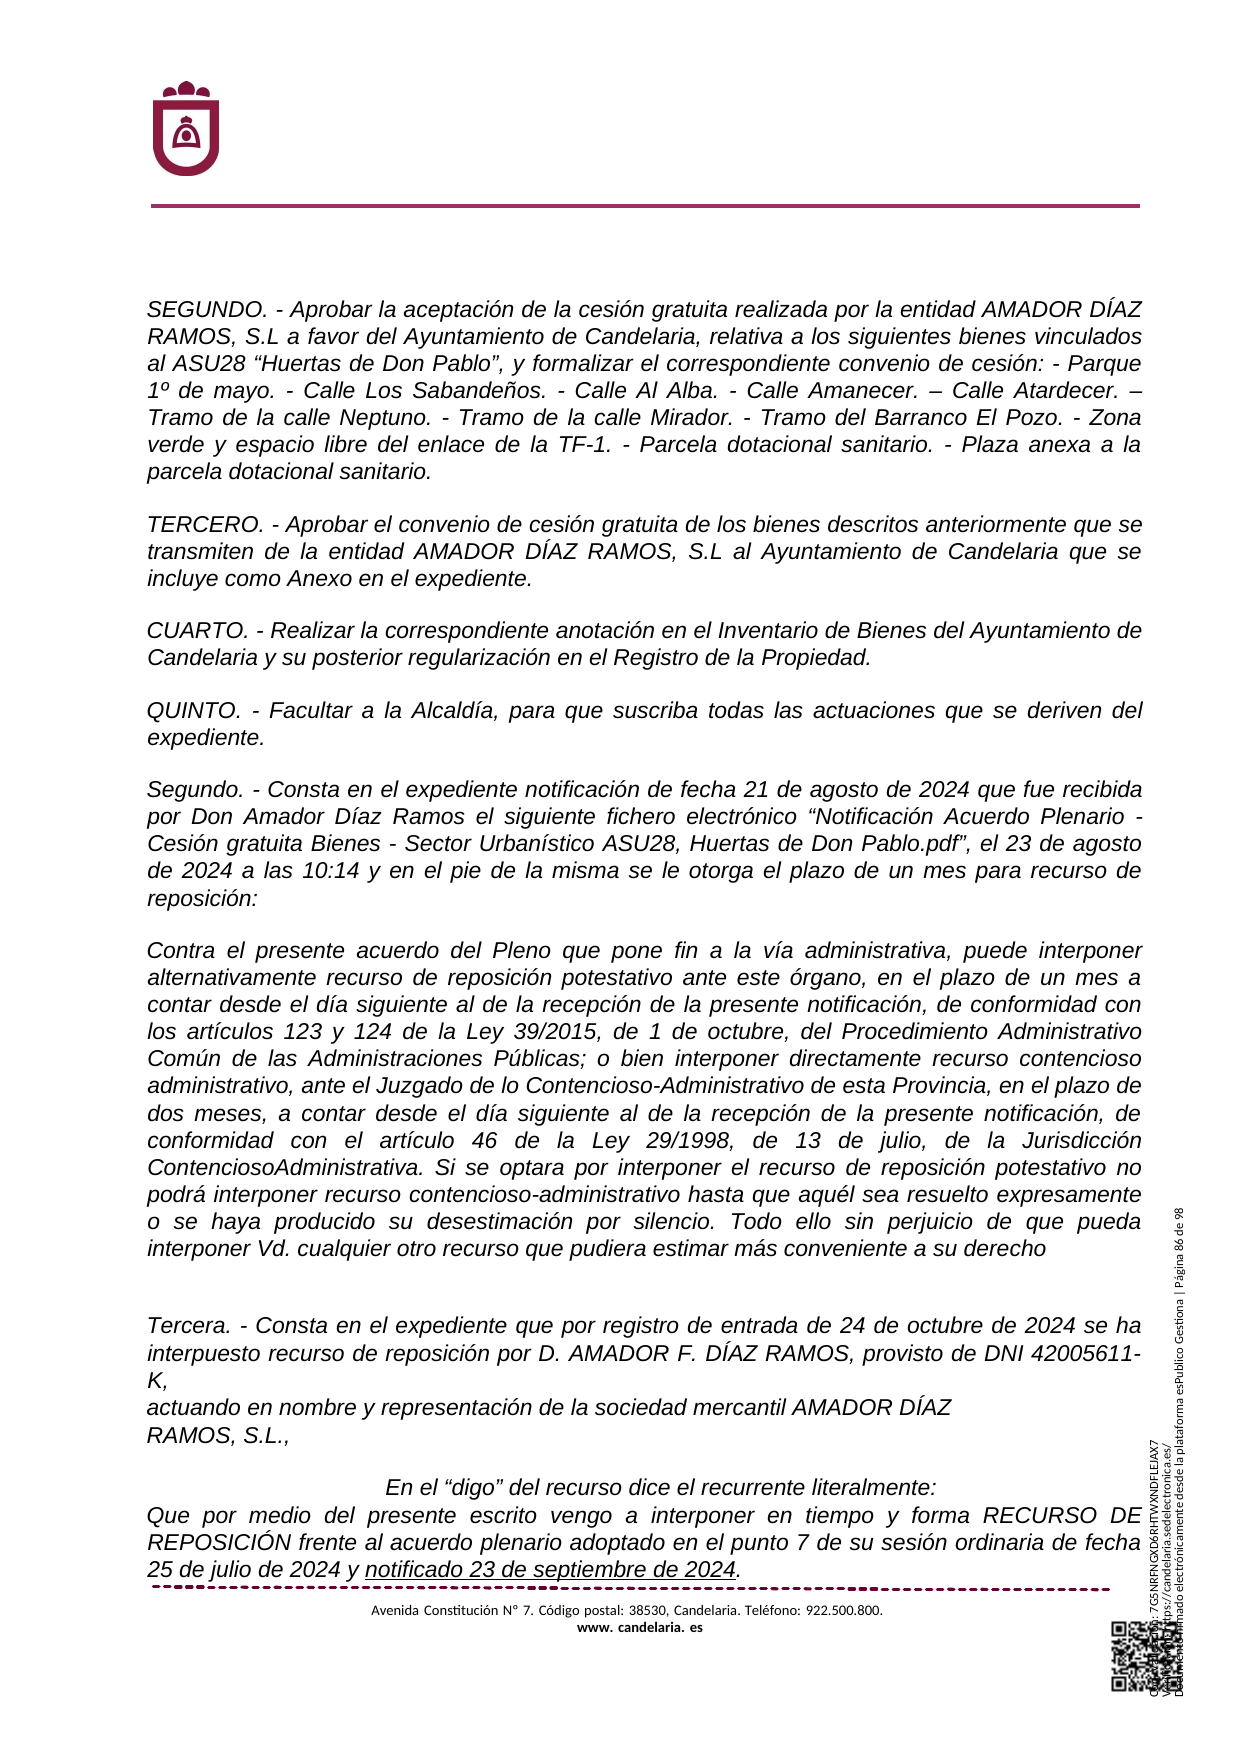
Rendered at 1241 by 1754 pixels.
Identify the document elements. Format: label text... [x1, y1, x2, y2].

text CUARTO. - Realizar la correspondiente anotación en el Inventario de Bienes del Ayuntamiento de Candelaria y su posterior regularización en el Registro de la Propiedad. [146, 617, 1145, 671]
text QUINTO. - Facultar a la Alcaldía, para que suscriba todas las actuaciones que se deriven del expediente. [146, 697, 1145, 750]
text En el “digo” del recurso dice el recurrente literalmente: [385, 1474, 1145, 1501]
text actuando en nombre y representación de la sociedad mercantil AMADOR DÍAZ [146, 1394, 1145, 1420]
text Segundo. - Consta en el expediente notificación de fecha 21 de agosto de 2024 que fue recibida por Don Amador Díaz Ramos el siguiente fichero electrónico “Notificación Acuerdo Plenario - Cesión gratuita Bienes - Sector Urbanístico ASU28, Huertas de Don Pablo.pdf”, el 23 de agosto de 2024 a las 10:14 y en el pie de la misma se le otorga el plazo de un mes para recurso de reposición: [146, 776, 1145, 911]
text Que por medio del presente escrito vengo a interponer en tiempo y forma RECURSO DE REPOSICIÓN frente al acuerdo plenario adoptado en el punto 7 de su sesión ordinaria de fecha 25 de julio de 2024 y notificado 23 de septiembre de 2024. [146, 1502, 1145, 1583]
text TERCERO. - Aprobar el convenio de cesión gratuita de los bienes descritos anteriormente que se transmiten de la entidad AMADOR DÍAZ RAMOS, S.L al Ayuntamiento de Candelaria que se incluye como Anexo en el expediente. [146, 511, 1145, 591]
text SEGUNDO. - Aprobar la aceptación de la cesión gratuita realizada por la entidad AMADOR DÍAZ RAMOS, S.L a favor del Ayuntamiento de Candelaria, relativa a los siguientes bienes vinculados al ASU28 “Huertas de Don Pablo”, y formalizar el correspondiente convenio de cesión: - Parque 1º de mayo. - Calle Los Sabandeños. - Calle Al Alba. - Calle Amanecer. – Calle Atardecer. – Tramo de la calle Neptuno. - Tramo de la calle Mirador. - Tramo del Barranco El Pozo. - Zona verde y espacio libre del enlace de la TF-1. - Parcela dotacional sanitario. - Plaza anexa a la parcela dotacional sanitario. [146, 296, 1145, 485]
text Contra el presente acuerdo del Pleno que pone fin a la vía administrativa, puede interponer alternativamente recurso de reposición potestativo ante este órgano, en el plazo de un mes a contar desde el día siguiente al de la recepción de la presente notificación, de conformidad con los artículos 123 y 124 de la Ley 39/2015, de 1 de octubre, del Procedimiento Administrativo Común de las Administraciones Públicas; o bien interponer directamente recurso contencioso administrativo, ante el Juzgado de lo Contencioso-Administrativo de esta Provincia, en el plazo de dos meses, a contar desde el día siguiente al de la recepción de la presente notificación, de conformidad con el artículo 46 de la Ley 29/1998, de 13 de julio, de la Jurisdicción ContenciosoAdministrativa. Si se optara por interponer el recurso de reposición potestativo no podrá interponer recurso contencioso-administrativo hasta que aquél sea resuelto expresamente o se haya producido su desestimación por silencio. Todo ello sin perjuicio de que pueda interponer Vd. cualquier otro recurso que pudiera estimar más conveniente a su derecho [146, 937, 1145, 1261]
text RAMOS, S.L., [146, 1422, 1145, 1448]
text Tercera. - Consta en el expediente que por registro de entrada de 24 de octubre de 2024 se ha interpuesto recurso de reposición por D. AMADOR F. DÍAZ RAMOS, provisto de DNI 42005611-K, [146, 1312, 1145, 1393]
